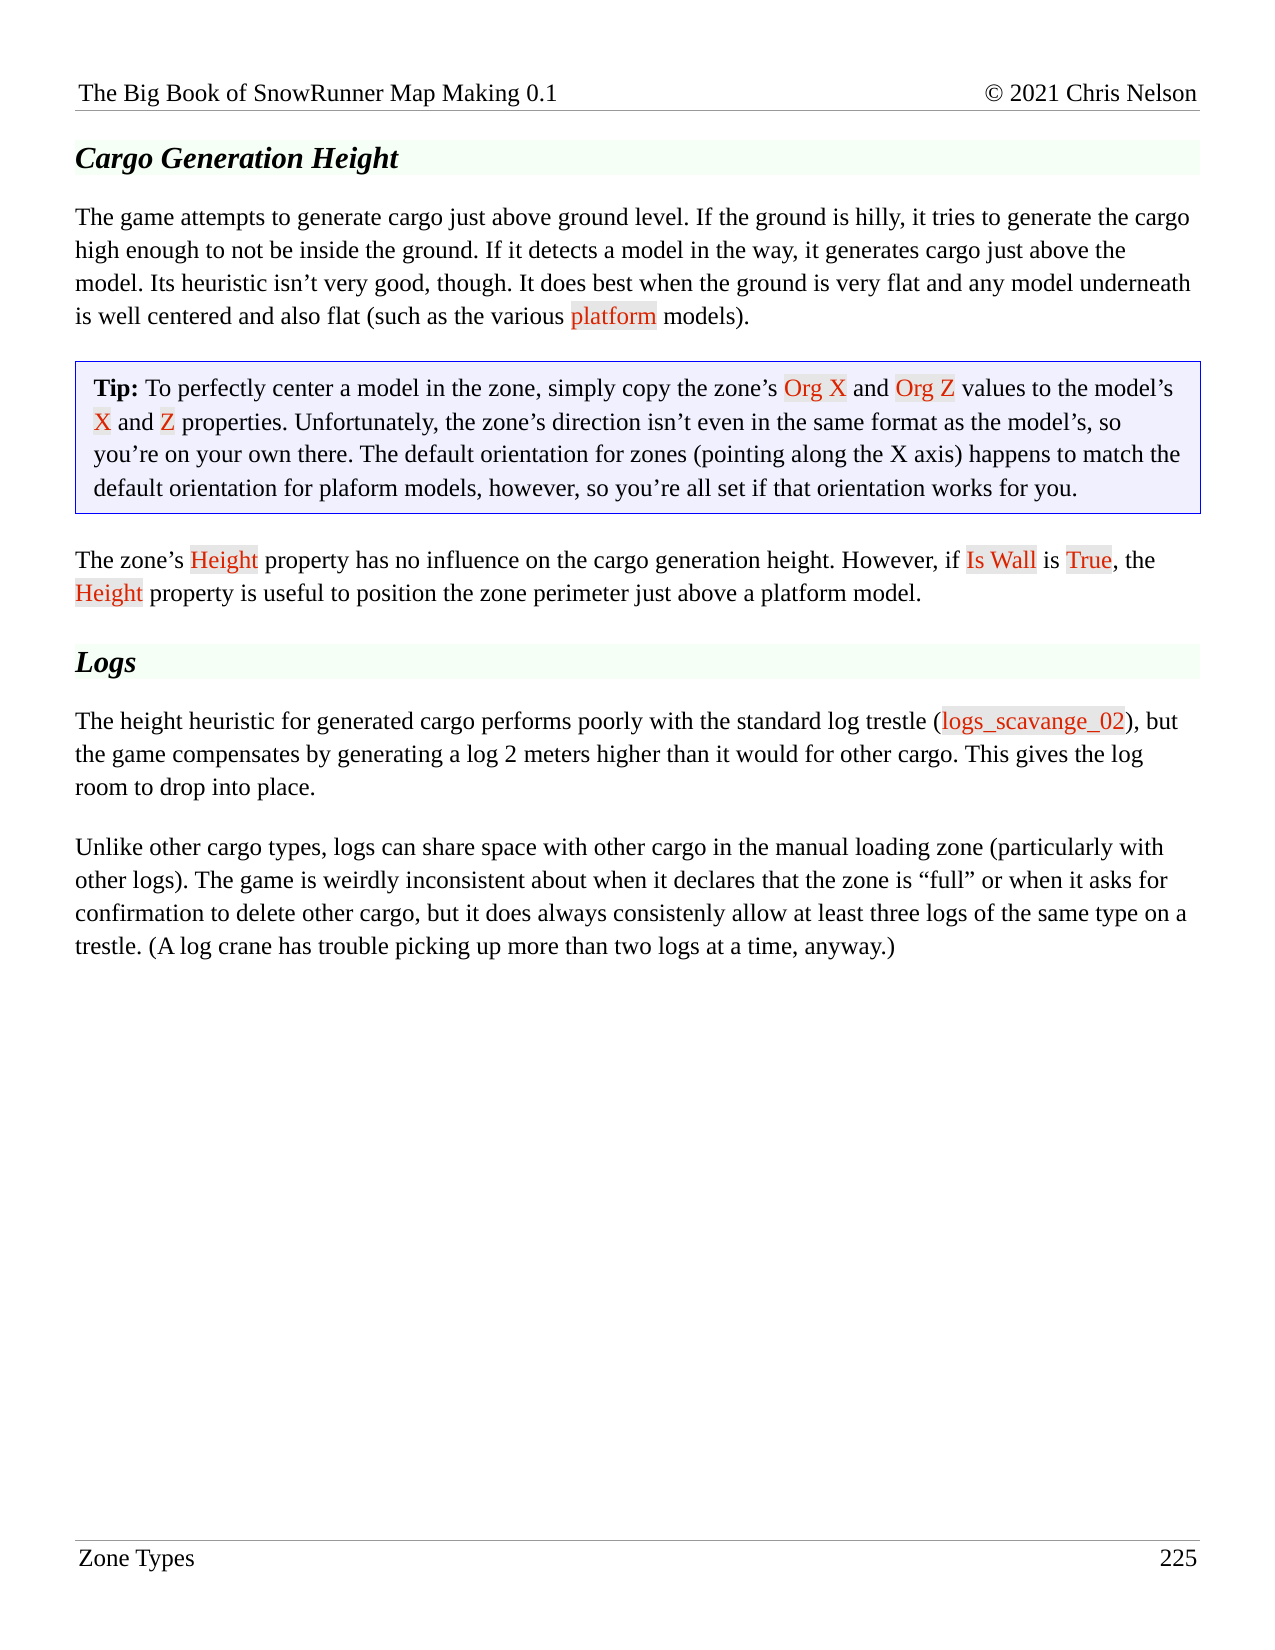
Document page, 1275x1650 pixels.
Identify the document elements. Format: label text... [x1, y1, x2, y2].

subtitle Logs [75, 644, 1200, 679]
list To perfectly center a model in the zone, simply copy the zone’s Org X and Org Z values to the model’s X and Z properties. Unfortunately, the zone’s direction isn’t even in the same format as the model’s, so you’re on your own there. The default orientation for zones (pointing along the X axis) happens to match the default orientation for plaform models, however, so you’re all set if that orientation works for you. [76, 362, 1200, 513]
text The height heuristic for generated cargo performs poorly with the standard log trestle (logs_scavange_02), but the game compensates by generating a log 2 meters higher than it would for other cargo. This gives the log room to drop into place. [75, 706, 1200, 801]
text The zone’s Height property has no influence on the cargo generation height. However, if Is Wall is True, the Height property is useful to position the zone perimeter just above a platform model. [75, 545, 1200, 607]
subtitle Cargo Generation Height [75, 140, 1200, 175]
text Unlike other cargo types, logs can share space with other cargo in the manual loading zone (particularly with other logs). The game is weirdly inconsistent about when it declares that the zone is “full” or when it asks for confirmation to delete other cargo, but it does always consistenly allow at least three logs of the same type on a trestle. (A log crane has trouble picking up more than two logs at a time, anyway.) [75, 832, 1200, 960]
text The game attempts to generate cargo just above ground level. If the ground is hilly, it tries to generate the cargo high enough to not be inside the ground. If it detects a model in the way, it generates cargo just above the model. Its heuristic isn’t very good, though. It does best when the ground is very flat and any model underneath is well centered and also flat (such as the various platform models). [75, 202, 1200, 330]
